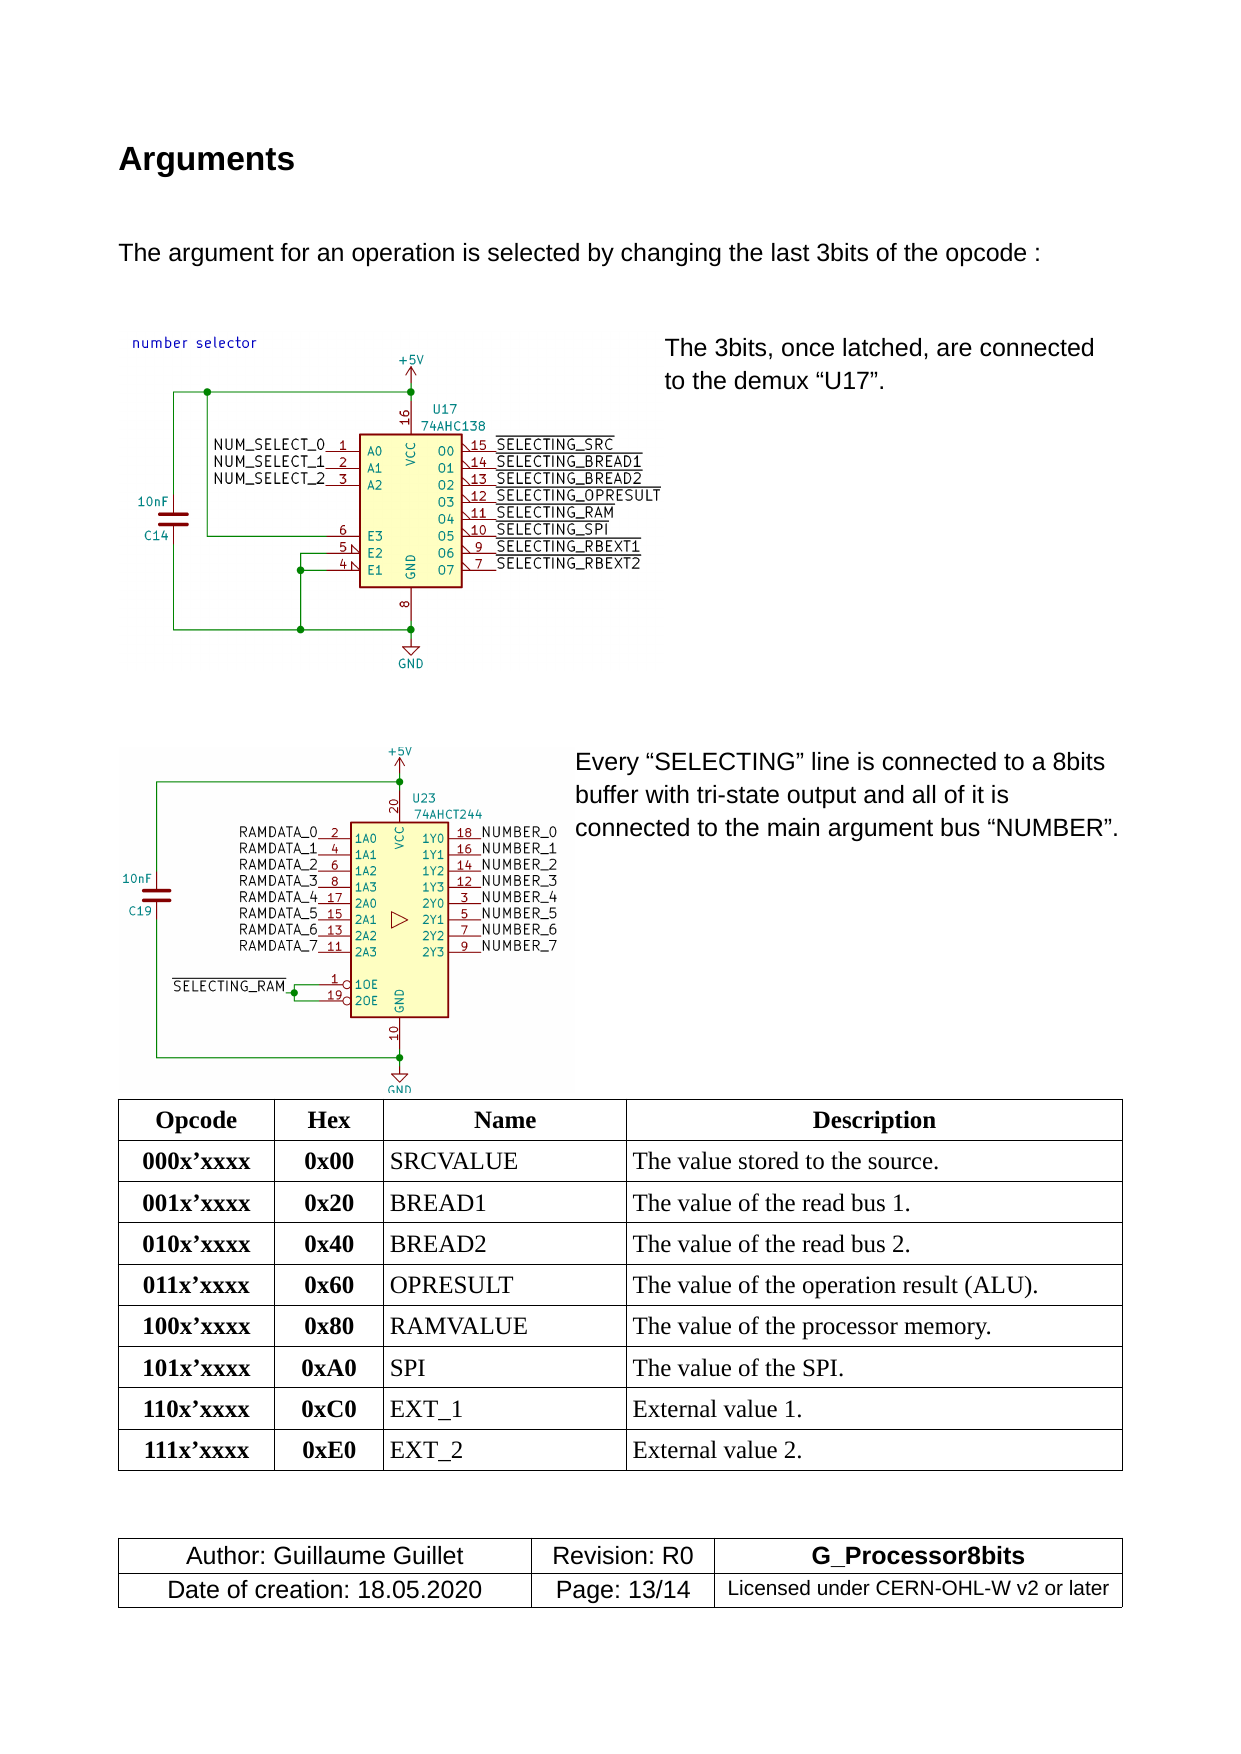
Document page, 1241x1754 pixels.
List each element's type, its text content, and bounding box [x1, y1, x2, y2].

table_cell EXT_2 [384, 1430, 626, 1470]
table_cell 0x20 [275, 1182, 383, 1222]
table_cell 0xA0 [275, 1347, 383, 1387]
table_cell 111x’xxxx [119, 1430, 274, 1470]
table_cell The value of the operation result (ALU). [627, 1265, 1122, 1305]
table_cell The value stored to the source. [627, 1141, 1122, 1181]
table_cell SRCVALUE [384, 1141, 626, 1181]
table_cell 0x80 [275, 1306, 383, 1346]
text Every “SELECTING” line is connected to a 8bits buffer with tri-state output and all of it is connected to the main argument bus “NUMBER”. [575, 747, 1122, 842]
table_cell OPRESULT [384, 1265, 626, 1305]
table_cell The value of the SPI. [627, 1347, 1122, 1387]
table_cell BREAD2 [384, 1223, 626, 1263]
table_cell EXT_1 [384, 1388, 626, 1428]
table_cell BREAD1 [384, 1182, 626, 1222]
text The 3bits, once latched, are connected to the demux “U17”. [665, 333, 1122, 395]
table_header Opcode [119, 1100, 274, 1140]
table_cell SPI [384, 1347, 626, 1387]
table_cell 101x’xxxx [119, 1347, 274, 1387]
table_cell External value 2. [627, 1430, 1122, 1470]
table_cell 100x’xxxx [119, 1306, 274, 1346]
table_cell External value 1. [627, 1388, 1122, 1428]
table_cell The value of the read bus 2. [627, 1223, 1122, 1263]
text The argument for an operation is selected by changing the last 3bits of the opcode : [118, 238, 1122, 266]
subtitle Arguments [118, 139, 1122, 178]
picture [118, 747, 575, 1093]
table_cell 110x’xxxx [119, 1388, 274, 1428]
table_cell 011x’xxxx [119, 1265, 274, 1305]
table_cell RAMVALUE [384, 1306, 626, 1346]
table_cell 0x00 [275, 1141, 383, 1181]
table_cell 0x40 [275, 1223, 383, 1263]
table_cell The value of the processor memory. [627, 1306, 1122, 1346]
table_cell The value of the read bus 1. [627, 1182, 1122, 1222]
table_cell 0xE0 [275, 1430, 383, 1470]
table_header Description [627, 1100, 1122, 1140]
table_cell 001x’xxxx [119, 1182, 274, 1222]
table_cell 000x’xxxx [119, 1141, 274, 1181]
picture [118, 331, 665, 671]
table_cell 0xC0 [275, 1388, 383, 1428]
table_header Hex [275, 1100, 383, 1140]
table_cell 0x60 [275, 1265, 383, 1305]
table_cell 010x’xxxx [119, 1223, 274, 1263]
table_header Name [384, 1100, 626, 1140]
